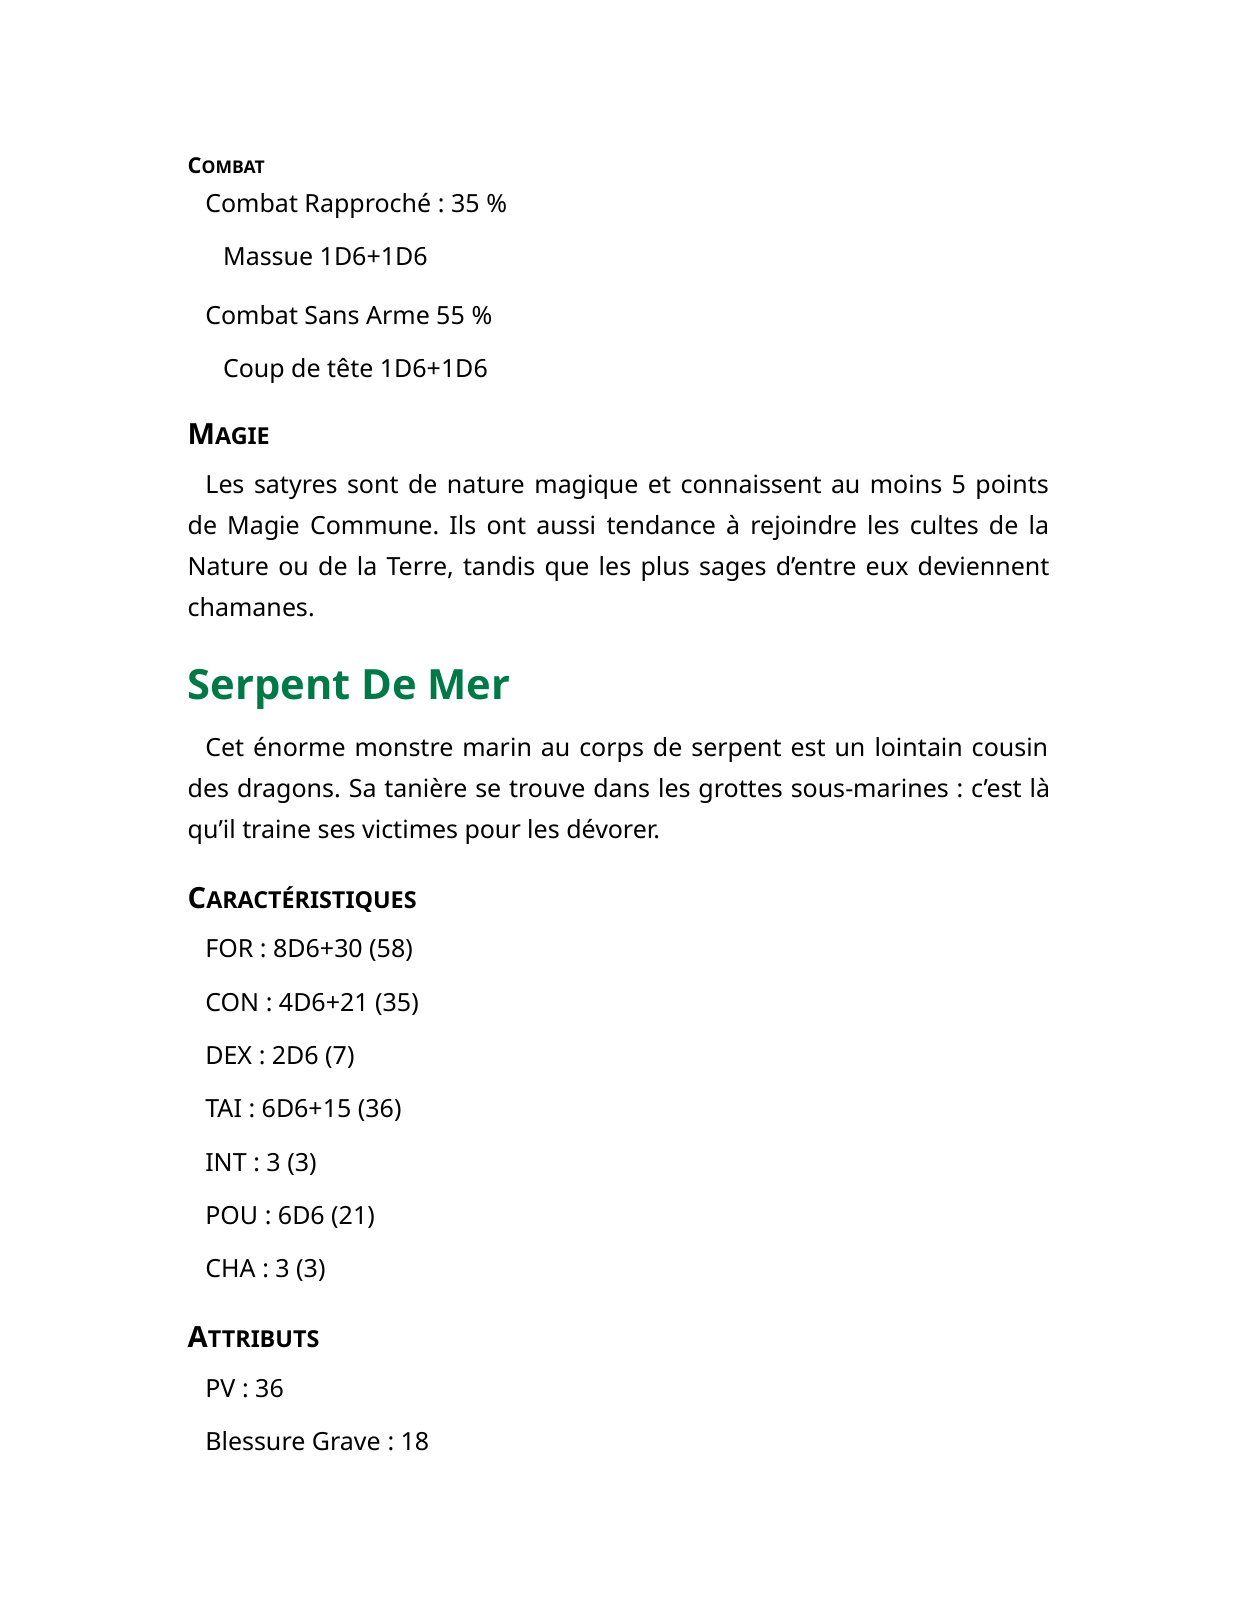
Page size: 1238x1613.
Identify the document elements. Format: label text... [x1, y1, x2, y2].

text TAI : 6D6+15 (36) [187, 1091, 1050, 1125]
list Coup de tête 1D6+1D6 [223, 351, 1050, 385]
text INT : 3 (3) [187, 1144, 1050, 1178]
text CHA : 3 (3) [187, 1251, 1050, 1285]
list Massue 1D6+1D6 [223, 239, 1050, 273]
text Combat Rapproché : 35 % [187, 186, 1050, 220]
text Combat Sans Arme 55 % [187, 297, 1050, 331]
text POU : 6D6 (21) [187, 1198, 1050, 1232]
text FOR : 8D6+30 (58) [187, 931, 1050, 965]
text Caractéristiques [187, 877, 1050, 917]
text Les satyres sont de nature magique et connaissent au moins 5 points de Magie Commune. Ils ont aussi tendance à rejoindre les cultes de la Nature ou de la Terre, tandis que les plus sages d’entre eux deviennent chamanes. [187, 467, 1050, 623]
text Blessure Grave : 18 [187, 1424, 1050, 1458]
text DEX : 2D6 (7) [187, 1038, 1050, 1072]
text PV : 36 [187, 1371, 1050, 1405]
text Attributs [187, 1317, 1050, 1356]
text Cet énorme monstre marin au corps de serpent est un lointain cousin des dragons. Sa tanière se trouve dans les grottes sous-marines : c’est là qu’il traine ses victimes pour les dévorer. [187, 729, 1050, 845]
text CON : 4D6+21 (35) [187, 984, 1050, 1018]
text Magie [187, 413, 1050, 453]
text Combat [187, 150, 1050, 180]
text Serpent De Mer [187, 655, 1050, 712]
